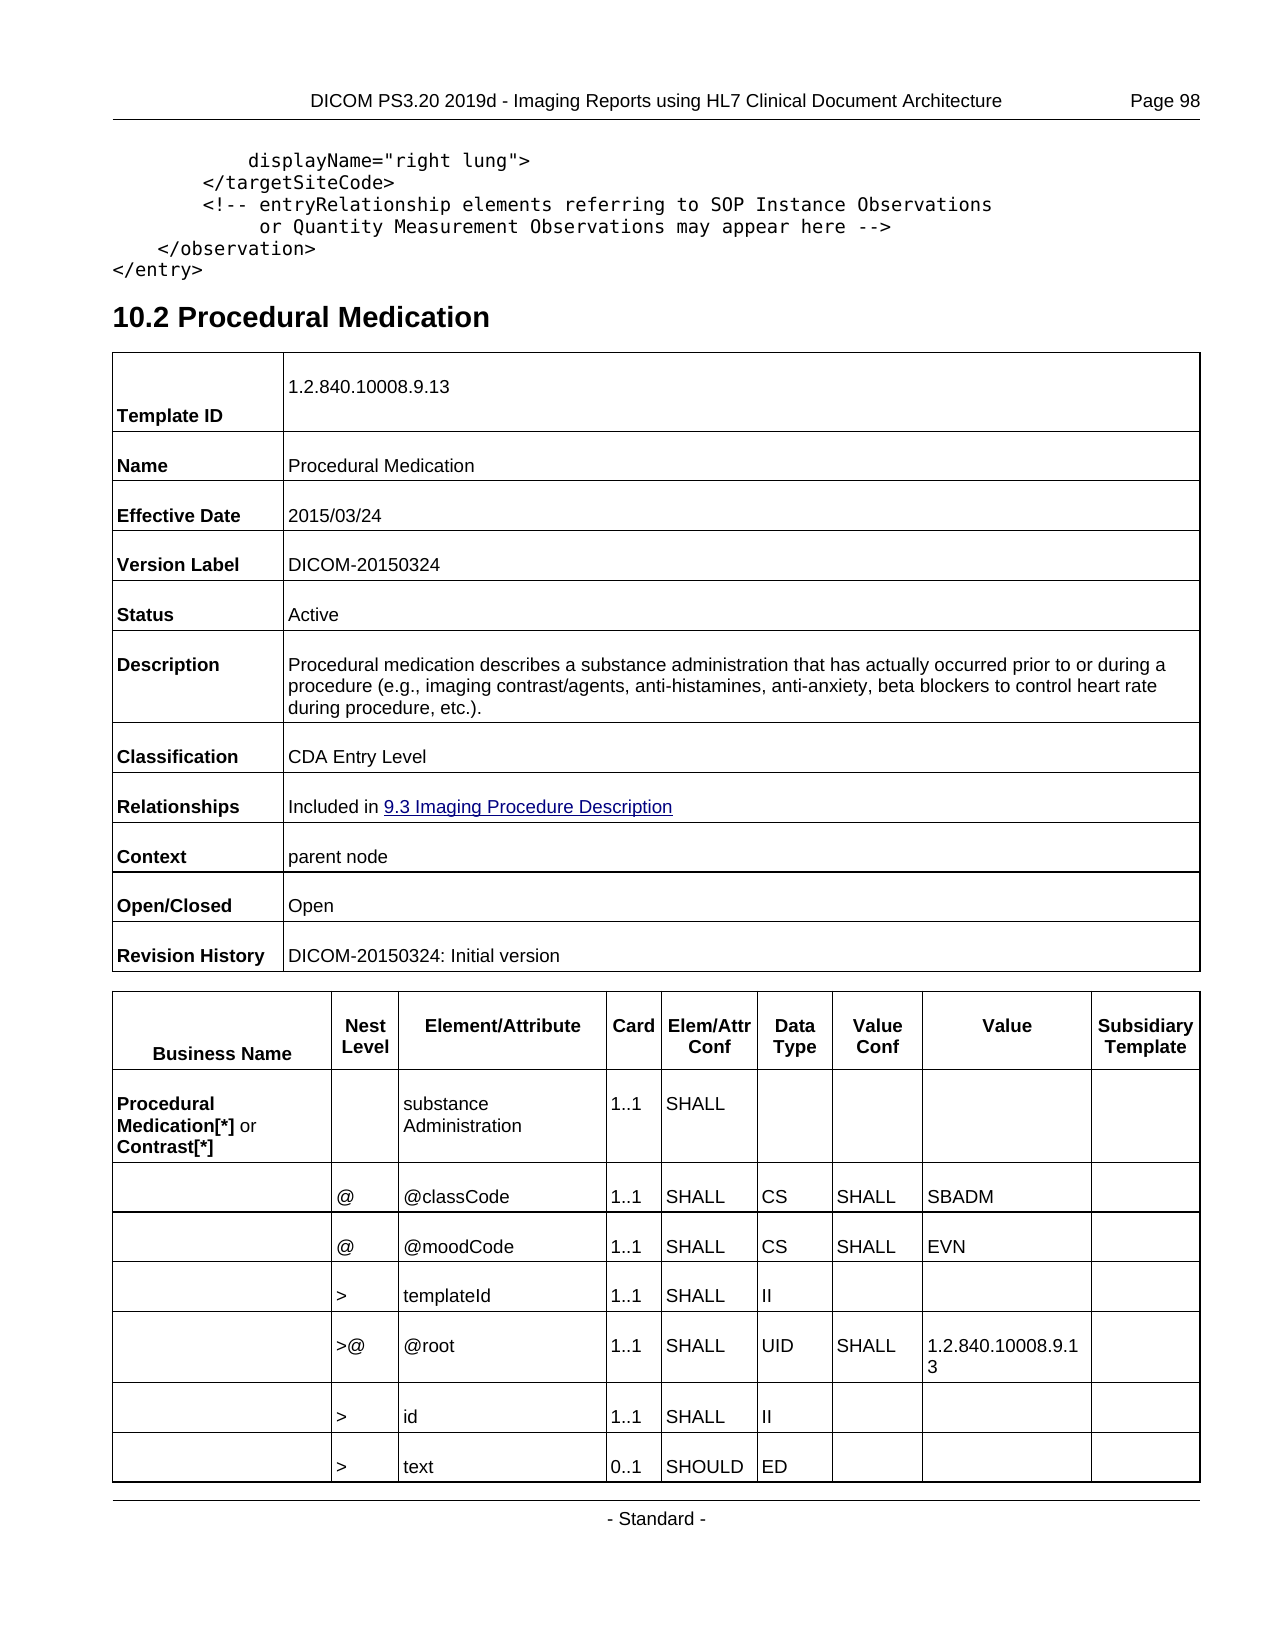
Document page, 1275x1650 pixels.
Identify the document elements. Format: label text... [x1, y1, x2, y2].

table_cell Effective Date [113, 481, 283, 530]
table_cell SHALL [662, 1163, 757, 1211]
table_cell SHALL [662, 1262, 757, 1311]
table_cell DICOM-20150324: Initial version [284, 922, 1199, 971]
table_cell SHOULD [662, 1433, 757, 1481]
table_header Value [923, 992, 1091, 1069]
table_cell Name [113, 432, 283, 480]
table_cell parent node [284, 823, 1199, 871]
table_cell 1..1 [607, 1163, 661, 1211]
table_header Element/​Attribute [399, 992, 606, 1069]
table_cell [1092, 1433, 1199, 1481]
table_cell 1..1 [607, 1213, 661, 1261]
text 10.2 Procedural Medication [112, 300, 1200, 333]
table_cell Procedural​Medication[*] or Contrast[*] [113, 1070, 331, 1162]
table_cell id [399, 1383, 606, 1432]
table_cell [758, 1070, 832, 1162]
table_cell [1092, 1262, 1199, 1311]
table_cell 2015/03/24 [284, 481, 1199, 530]
table_cell Classification [113, 723, 283, 772]
table_header 1.2.840.10008.9.13 [284, 353, 1199, 431]
table_cell [1092, 1312, 1199, 1382]
table_cell [113, 1383, 331, 1432]
table_cell @ [332, 1163, 398, 1211]
table_cell Included in 9.3 Imaging Procedure Description [284, 773, 1199, 822]
table_cell Procedural medication describes a substance administration that has actually occurred prior to or during a procedure (e.g., imaging contrast/agents, anti-histamines, anti-anxiety, beta blockers to control heart rate during procedure, etc.). [284, 631, 1199, 722]
table_cell [923, 1383, 1091, 1432]
table_header Business Name [113, 992, 331, 1069]
table_header Data Type [758, 992, 832, 1069]
table_cell Status [113, 581, 283, 629]
table_cell 1..1 [607, 1070, 661, 1162]
table_cell [1092, 1163, 1199, 1211]
table_cell [923, 1262, 1091, 1311]
table_cell 1..1 [607, 1312, 661, 1382]
table_header Nest Level [332, 992, 398, 1069]
table_cell SHALL [662, 1070, 757, 1162]
table_cell [113, 1262, 331, 1311]
table_cell Active [284, 581, 1199, 629]
table_cell [923, 1433, 1091, 1481]
table_cell SHALL [833, 1163, 922, 1211]
table_cell > [332, 1433, 398, 1481]
table_cell EVN [923, 1213, 1091, 1261]
table_cell CS [758, 1213, 832, 1261]
table_cell [1092, 1213, 1199, 1261]
table_cell SHALL [833, 1312, 922, 1382]
table_cell substance​Administration [399, 1070, 606, 1162]
table_header Elem/Attr Conf [662, 992, 757, 1069]
table_cell [1092, 1070, 1199, 1162]
table_cell ED [758, 1433, 832, 1481]
table_cell [113, 1163, 331, 1211]
table_cell @classCode [399, 1163, 606, 1211]
table_cell @root [399, 1312, 606, 1382]
table_cell Relationships [113, 773, 283, 822]
table_cell template​Id [399, 1262, 606, 1311]
table_cell [113, 1312, 331, 1382]
table_cell [833, 1070, 922, 1162]
table_cell text [399, 1433, 606, 1481]
table_cell Open [284, 873, 1199, 921]
table_cell [833, 1383, 922, 1432]
table_cell Revision History [113, 922, 283, 971]
table_cell [833, 1262, 922, 1311]
table_cell > [332, 1262, 398, 1311]
table_cell 1..1 [607, 1262, 661, 1311]
table_cell SHALL [662, 1213, 757, 1261]
table_cell [1092, 1383, 1199, 1432]
table_cell Description [113, 631, 283, 722]
table_cell [923, 1070, 1091, 1162]
table_cell [113, 1433, 331, 1481]
table_cell [113, 1213, 331, 1261]
table_cell [332, 1070, 398, 1162]
table_cell 1.2.840.10008.9.13 [923, 1312, 1091, 1382]
table_cell SHALL [662, 1383, 757, 1432]
table_cell Open/Closed [113, 873, 283, 921]
table_cell >@ [332, 1312, 398, 1382]
table_cell CS [758, 1163, 832, 1211]
text displayName="right lung"> </targetSiteCode> <!-- entryRelationship elements referring to SOP Instance Observations or Quantity Measurement Observations may appear here --> </observation> </entry> [112, 150, 1200, 281]
table_header Value Conf [833, 992, 922, 1069]
table_cell CDA Entry Level [284, 723, 1199, 772]
table_cell II [758, 1262, 832, 1311]
table_header Template ID [113, 353, 283, 431]
table_cell @ [332, 1213, 398, 1261]
table_cell SHALL [833, 1213, 922, 1261]
table_cell 1..1 [607, 1383, 661, 1432]
table_cell DICOM-20150324 [284, 531, 1199, 580]
table_cell II [758, 1383, 832, 1432]
table_cell > [332, 1383, 398, 1432]
table_cell Procedural Medication [284, 432, 1199, 480]
table_cell @moodCode [399, 1213, 606, 1261]
table_cell Context [113, 823, 283, 871]
table_cell SBADM [923, 1163, 1091, 1211]
table_cell UID [758, 1312, 832, 1382]
table_cell Version Label [113, 531, 283, 580]
table_header Card [607, 992, 661, 1069]
table_cell 0..1 [607, 1433, 661, 1481]
table_cell [833, 1433, 922, 1481]
table_cell SHALL [662, 1312, 757, 1382]
table_header Subsidiary Template [1092, 992, 1199, 1069]
